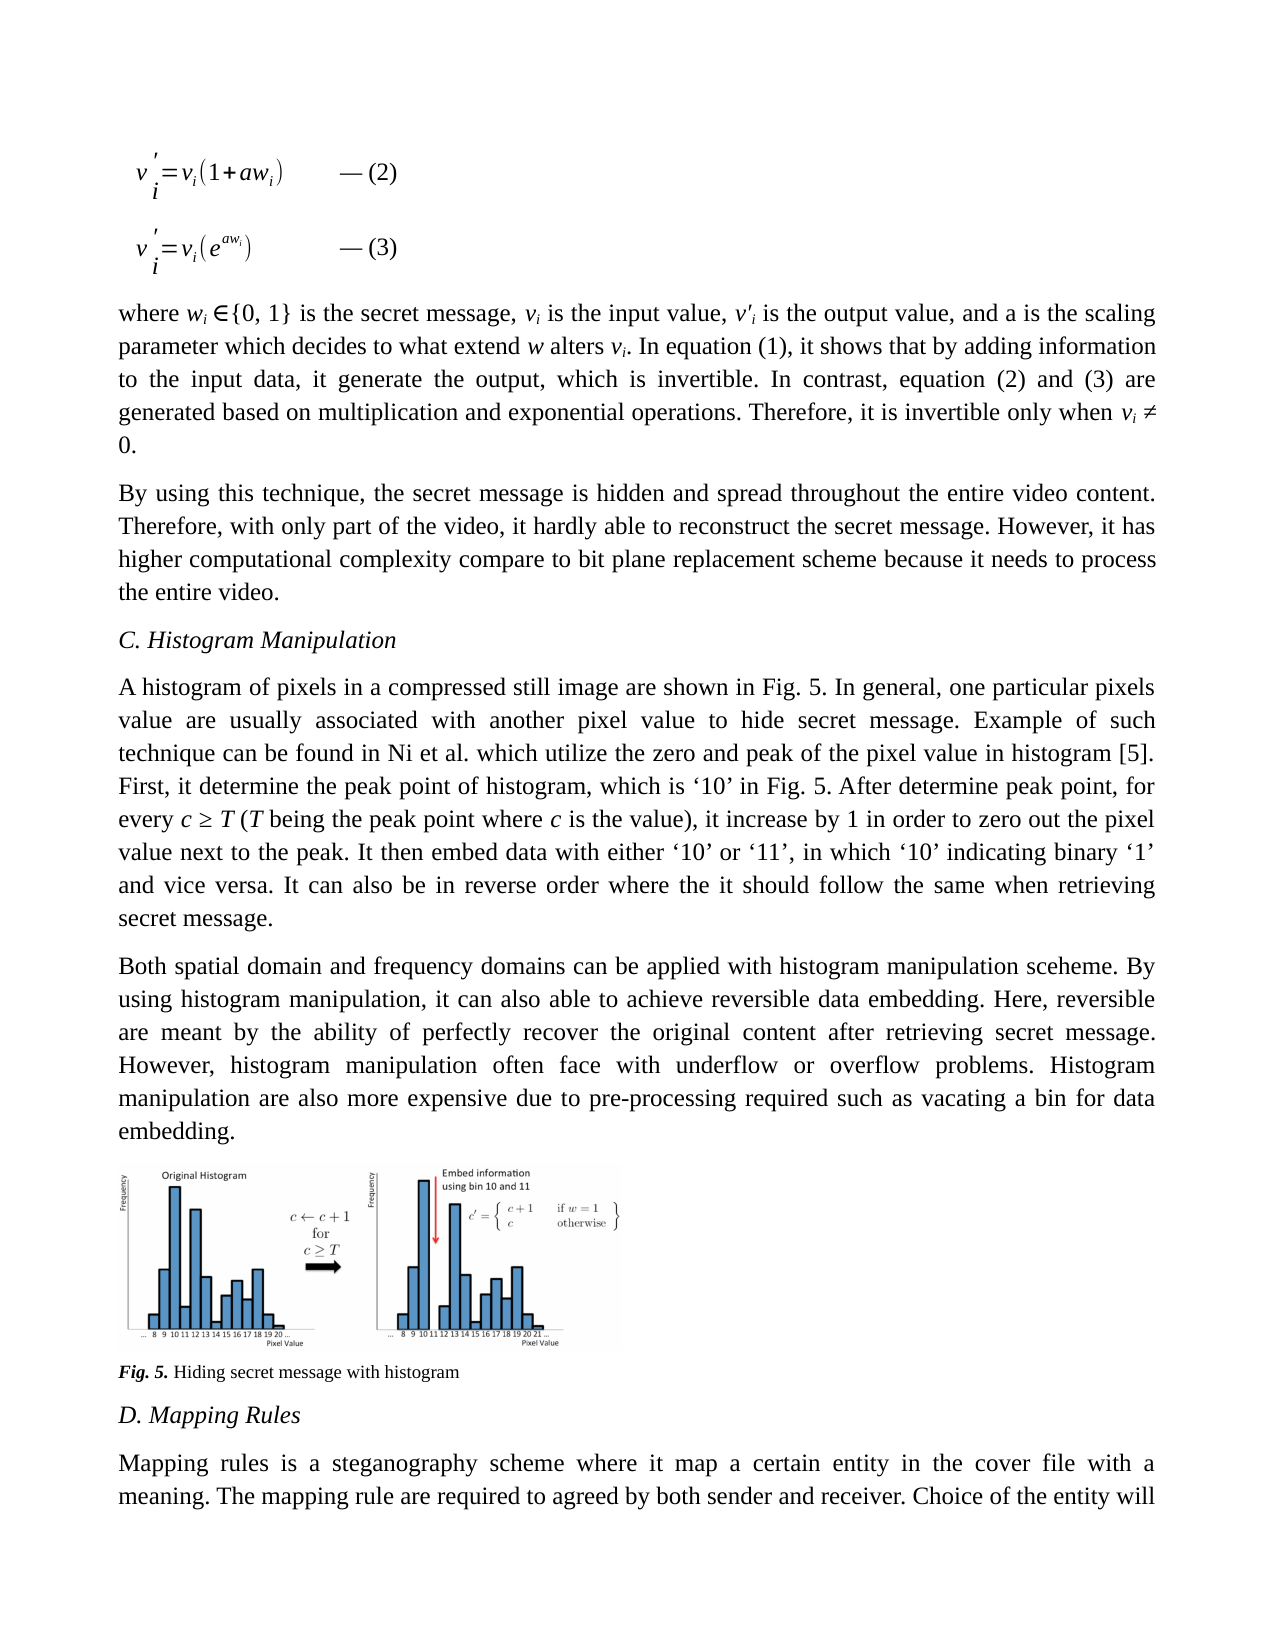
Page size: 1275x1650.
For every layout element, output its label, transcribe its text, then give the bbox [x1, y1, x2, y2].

text A histogram of pixels in a compressed still image are shown in Fig. 5. In general, one particular pixels value are usually associated with another pixel value to hide secret message. Example of such technique can be found in Ni et al. which utilize the zero and peak of the pixel value in histogram [5]. First, it determine the peak point of histogram, which is ‘10’ in Fig. 5. After determine peak point, for every c ≥ T (T being the peak point where c is the value), it increase by 1 in order to zero out the pixel value next to the peak. It then embed data with either ‘10’ or ‘11’, in which ‘10’ indicating binary ‘1’ and vice versa. It can also be in reverse order where the it should follow the same when retrieving secret message. [118, 672, 1157, 932]
text C. Histogram Manipulation [118, 625, 1157, 653]
text Mapping rules is a steganography scheme where it map a certain entity in the cover file with a meaning. The mapping rule are required to agreed by both sender and receiver. Choice of the entity will [118, 1448, 1157, 1509]
text Both spatial domain and frequency domains can be applied with histogram manipulation sceheme. By using histogram manipulation, it can also able to achieve reversible data embedding. Here, reversible are meant by the ability of perfectly recover the original content after retrieving secret message. However, histogram manipulation often face with underflow or overflow problems. Histogram manipulation are also more expensive due to pre-processing required such as vacating a bin for data embedding. [118, 951, 1157, 1145]
text — (3) [118, 223, 1157, 279]
picture [118, 1163, 623, 1352]
text where wi ∈{0, 1} is the secret message, vi is the input value, v′i is the output value, and a is the scaling parameter which decides to what extend w alters vi. In equation (1), it shows that by adding information to the input data, it generate the output, which is invertible. In contrast, equation (2) and (3) are generated based on multiplication and exponential operations. Therefore, it is invertible only when vi ≠ 0. [118, 298, 1157, 459]
text Fig. 5. Hiding secret message with histogram [118, 1361, 1157, 1382]
text — (2) [118, 148, 1157, 204]
text D. Mapping Rules [118, 1400, 1157, 1429]
text By using this technique, the secret message is hidden and spread throughout the entire video content. Therefore, with only part of the video, it hardly able to reconstruct the secret message. However, it has higher computational complexity compare to bit plane replacement scheme because it needs to process the entire video. [118, 478, 1157, 606]
